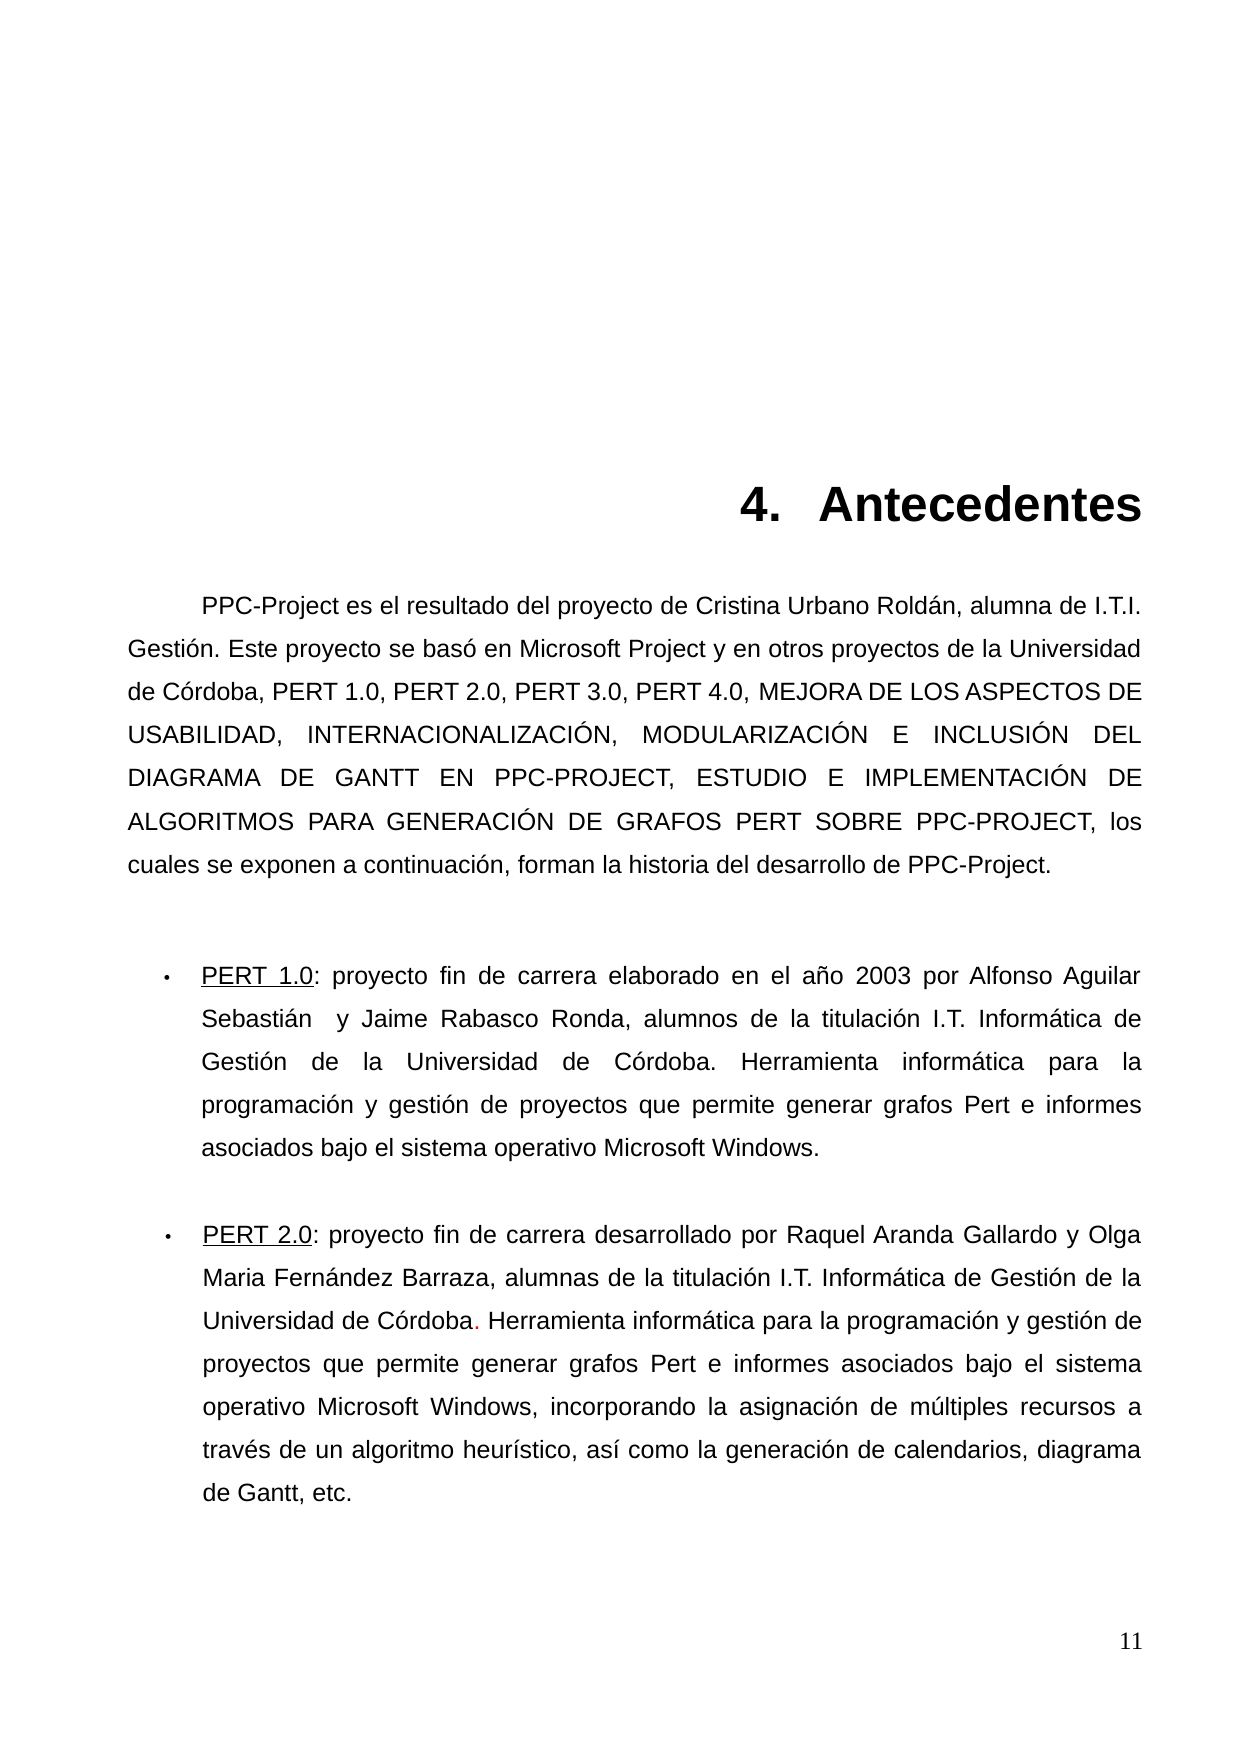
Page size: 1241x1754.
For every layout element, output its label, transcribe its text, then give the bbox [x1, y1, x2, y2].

list PERT 2.0: proyecto fin de carrera desarrollado por Raquel Aranda Gallardo y Olga Maria Fernández Barraza, alumnas de la titulación I.T. Informática de Gestión de la Universidad de Córdoba. Herramienta informática para la programación y gestión de proyectos que permite generar grafos Pert e informes asociados bajo el sistema operativo Microsoft Windows, incorporando la asignación de múltiples recursos a través de un algoritmo heurístico, así como la generación de calendarios, diagrama de Gantt, etc. [165, 1220, 1143, 1507]
text PPC-Project es el resultado del proyecto de Cristina Urbano Roldán, alumna de I.T.I. Gestión. Este proyecto se basó en Microsoft Project y en otros proyectos de la Universidad de Córdoba, PERT 1.0, PERT 2.0, PERT 3.0, PERT 4.0, MEJORA DE LOS ASPECTOS DE USABILIDAD, INTERNACIONALIZACIÓN, MODULARIZACIÓN E INCLUSIÓN DEL DIAGRAMA DE GANTT EN PPC-PROJECT, ESTUDIO E IMPLEMENTACIÓN DE ALGORITMOS PARA GENERACIÓN DE GRAFOS PERT SOBRE PPC-PROJECT, los cuales se exponen a continuación, forman la historia del desarrollo de PPC-Project. [127, 591, 1143, 878]
subtitle Antecedentes [127, 475, 1143, 532]
list PERT 1.0: proyecto fin de carrera elaborado en el año 2003 por Alfonso Aguilar Sebastián y Jaime Rabasco Ronda, alumnos de la titulación I.T. Informática de Gestión de la Universidad de Córdoba. Herramienta informática para la programación y gestión de proyectos que permite generar grafos Pert e informes asociados bajo el sistema operativo Microsoft Windows. [163, 961, 1143, 1162]
